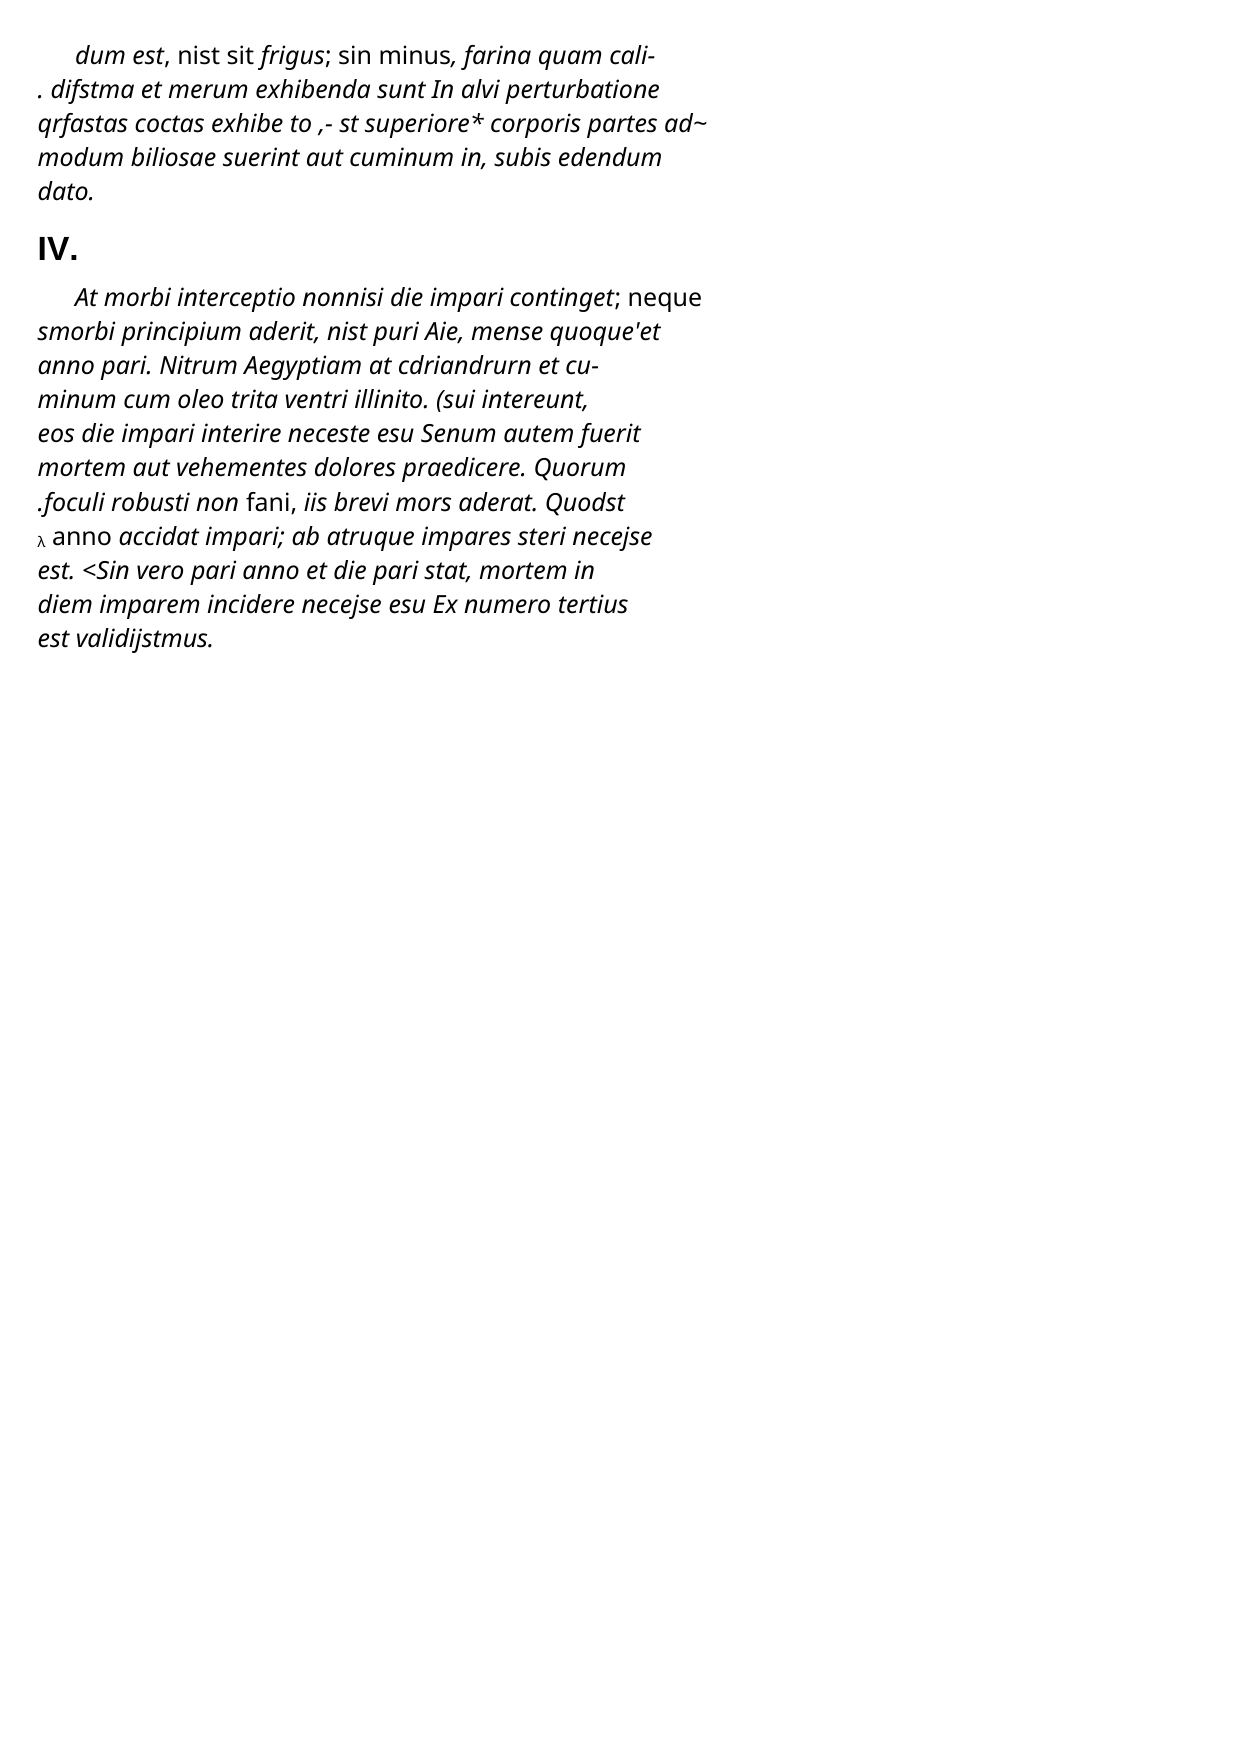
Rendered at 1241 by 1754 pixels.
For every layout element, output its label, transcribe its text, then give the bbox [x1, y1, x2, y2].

text dum est, nist sit frigus; sin minus, farina quam cali- . difstma et merum exhibenda sunt In alvi perturbatione qrfastas coctas exhibe to ,- st superiore* corporis partes ad~ modum biliosae suerint aut cuminum in, subis edendum dato. [37, 37, 1203, 208]
subtitle IV. [37, 229, 1203, 267]
text At morbi interceptio nonnisi die impari continget; neque smorbi principium aderit, nist puri Aie, mense quoque'et anno pari. Nitrum Aegyptiam at cdriandrurn et cu- minum cum oleo trita ventri illinito. (sui intereunt, eos die impari interire neceste esu Senum autem fuerit mortem aut vehementes dolores praedicere. Quorum .foculi robusti non fani, iis brevi mors aderat. Quodst λ anno accidat impari; ab atruque impares steri necejse est. <Sin vero pari anno et die pari stat, mortem in diem imparem incidere necejse esu Ex numero tertius est validijstmus. [37, 280, 1203, 654]
